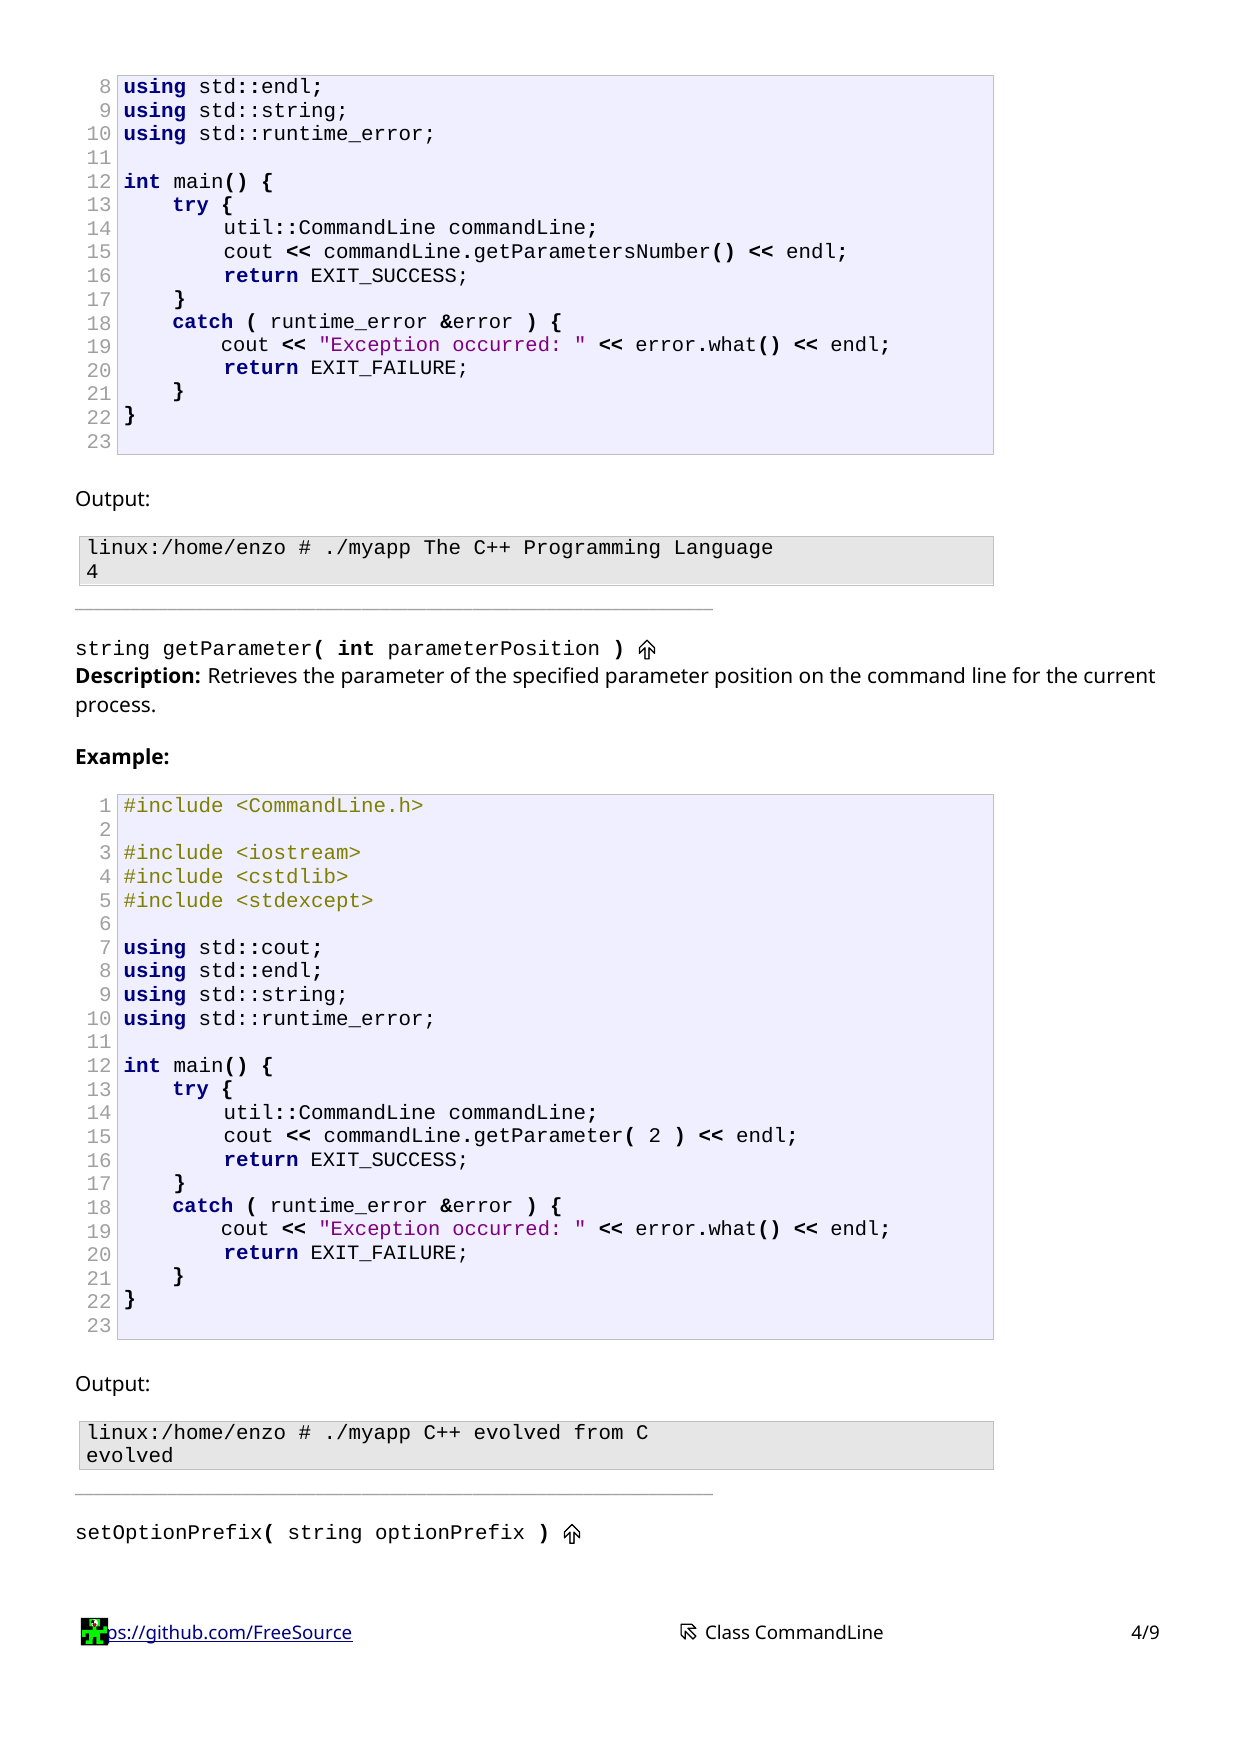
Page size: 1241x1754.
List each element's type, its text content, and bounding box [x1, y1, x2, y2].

text Description: Retrieves the parameter of the specified parameter position on the command line for the current process. [75, 661, 1165, 718]
text Output: [75, 1369, 1165, 1397]
text string getParameter( int parameterPosition )  [75, 638, 1165, 661]
text _____________________________________________________________________ [75, 586, 1165, 614]
text setOptionPrefix( string optionPrefix )  [75, 1522, 1165, 1546]
text Example: [75, 742, 1165, 770]
table_header linux:/home/enzo # ./myapp C++ evolved from C evolved [80, 1422, 993, 1469]
table_header #include <CommandLine.h> #include <iostream> #include <cstdlib> #include <stdexcept> using std::cout; using std::endl; using std::string; using std::runtime_error; int main() { try { util::CommandLine commandLine; cout << commandLine.getParameter( 2 ) << endl; return EXIT_SUCCESS; } catch ( runtime_error &error ) { cout << "Exception occurred: " << error.what() << endl; return EXIT_FAILURE; } } [118, 795, 993, 1339]
table_header 8 9 10 11 12 13 14 15 16 17 18 19 20 21 22 23 [80, 75, 117, 454]
table_header using std::endl; using std::string; using std::runtime_error; int main() { try { util::CommandLine commandLine; cout << commandLine.getParametersNumber() << endl; return EXIT_SUCCESS; } catch ( runtime_error &error ) { cout << "Exception occurred: " << error.what() << endl; return EXIT_FAILURE; } } [118, 76, 993, 454]
text _____________________________________________________________________ [75, 1470, 1165, 1498]
text Output: [75, 484, 1165, 513]
table_header linux:/home/enzo # ./myapp The C++ Programming Language 4 [80, 537, 993, 584]
table_header 1 2 3 4 5 6 7 8 9 10 11 12 13 14 15 16 17 18 19 20 21 22 23 [80, 794, 117, 1339]
